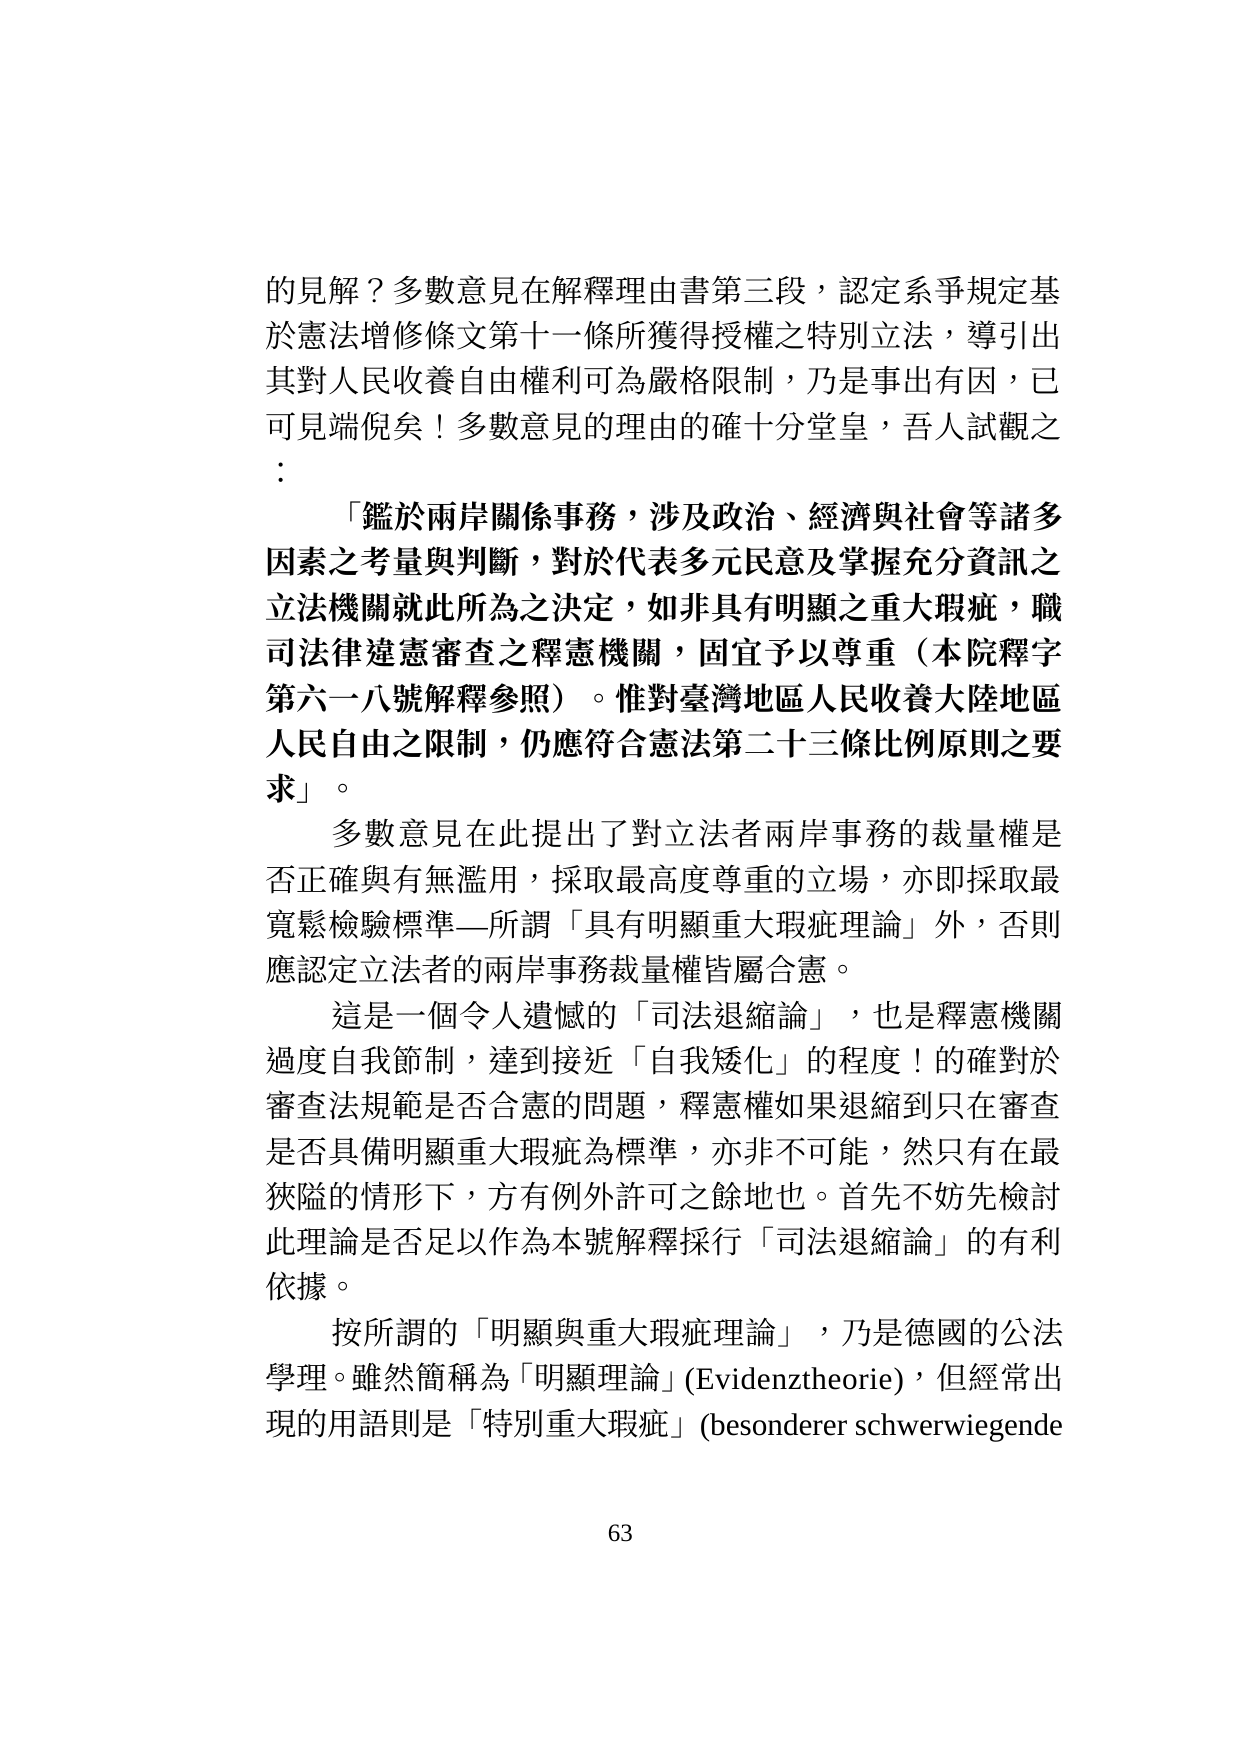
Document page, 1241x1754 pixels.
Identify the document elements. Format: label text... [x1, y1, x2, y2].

text 按所謂的「明顯與重大瑕疵理論」，乃是德國的公法學理。雖然簡稱為「明顯理論」(Evidenztheorie)，但經常出現的用語則是「特別重大瑕疵」(besonderer schwerwiegende [265, 1308, 1063, 1444]
text 多數意見在此提出了對立法者兩岸事務的裁量權是否正確與有無濫用，採取最高度尊重的立場，亦即採取最寬鬆檢驗標準—所謂「具有明顯重大瑕疵理論」外，否則應認定立法者的兩岸事務裁量權皆屬合憲。 [265, 809, 1063, 991]
text 的見解？多數意見在解釋理由書第三段，認定系爭規定基於憲法增修條文第十一條所獲得授權之特別立法，導引出其對人民收養自由權利可為嚴格限制，乃是事出有因，已可見端倪矣！多數意見的理由的確十分堂皇，吾人試觀之： [265, 266, 1063, 492]
text 「鑑於兩岸關係事務，涉及政治、經濟與社會等諸多因素之考量與判斷，對於代表多元民意及掌握充分資訊之立法機關就此所為之決定，如非具有明顯之重大瑕疵，職司法律違憲審查之釋憲機關，固宜予以尊重（本院釋字第六一八號解釋參照）。惟對臺灣地區人民收養大陸地區人民自由之限制，仍應符合憲法第二十三條比例原則之要求」。 [265, 492, 1063, 809]
text 這是一個令人遺憾的「司法退縮論」，也是釋憲機關過度自我節制，達到接近「自我矮化」的程度！的確對於審查法規範是否合憲的問題，釋憲權如果退縮到只在審查是否具備明顯重大瑕疵為標準，亦非不可能，然只有在最狹隘的情形下，方有例外許可之餘地也。首先不妨先檢討此理論是否足以作為本號解釋採行「司法退縮論」的有利依據。 [265, 991, 1063, 1308]
